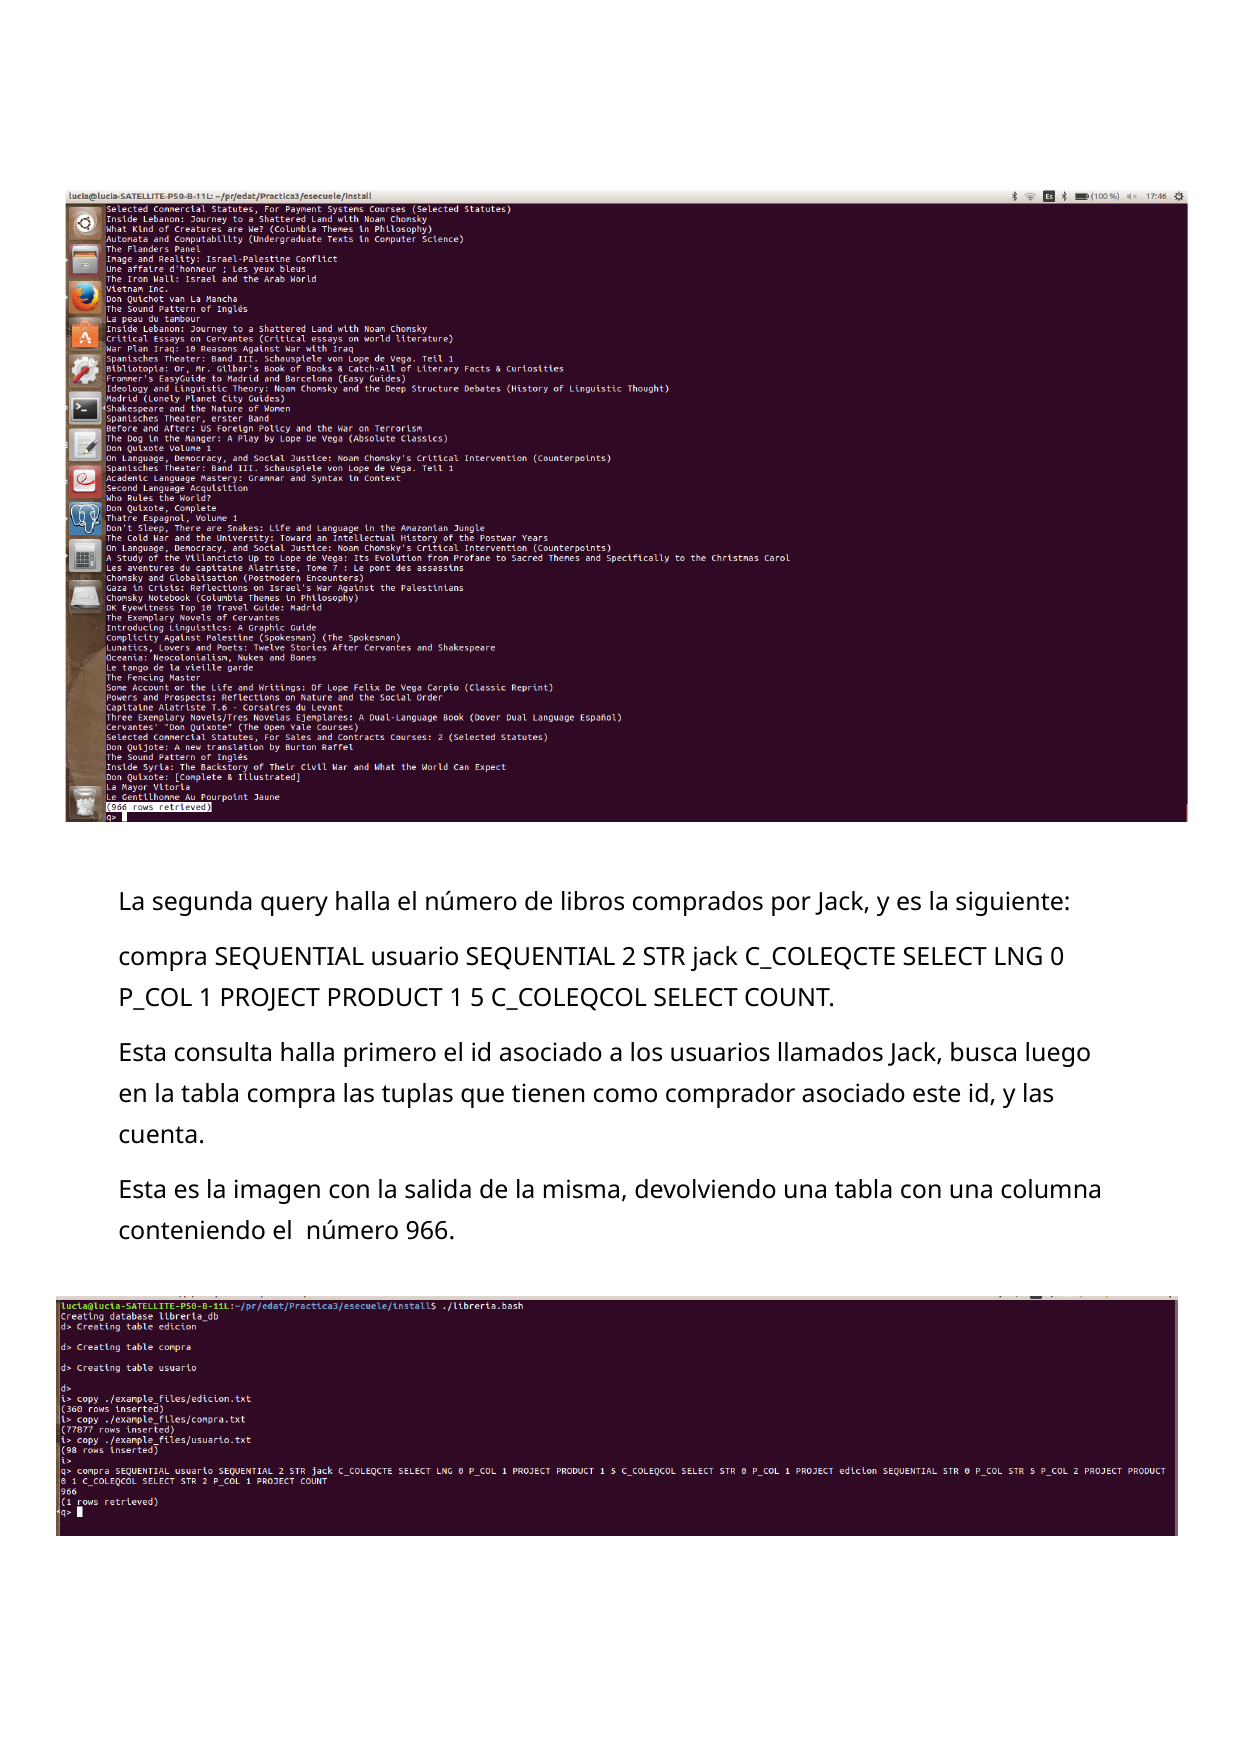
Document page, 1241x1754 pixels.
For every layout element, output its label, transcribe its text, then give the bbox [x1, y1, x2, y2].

text Esta es la imagen con la salida de la misma, devolviendo una tabla con una columna conteniendo el número 966. [118, 1172, 1122, 1247]
text Esta consulta halla primero el id asociado a los usuarios llamados Jack, busca luego en la tabla compra las tuplas que tienen como comprador asociado este id, y las cuenta. [118, 1035, 1122, 1151]
text La segunda query halla el número de libros comprados por Jack, y es la siguiente: [118, 883, 1122, 917]
text compra SEQUENTIAL usuario SEQUENTIAL 2 STR jack C_COLEQCTE SELECT LNG 0 P_COL 1 PROJECT PRODUCT 1 5 C_COLEQCOL SELECT COUNT. [118, 939, 1122, 1014]
picture [65, 190, 1188, 822]
picture [56, 1296, 1178, 1536]
